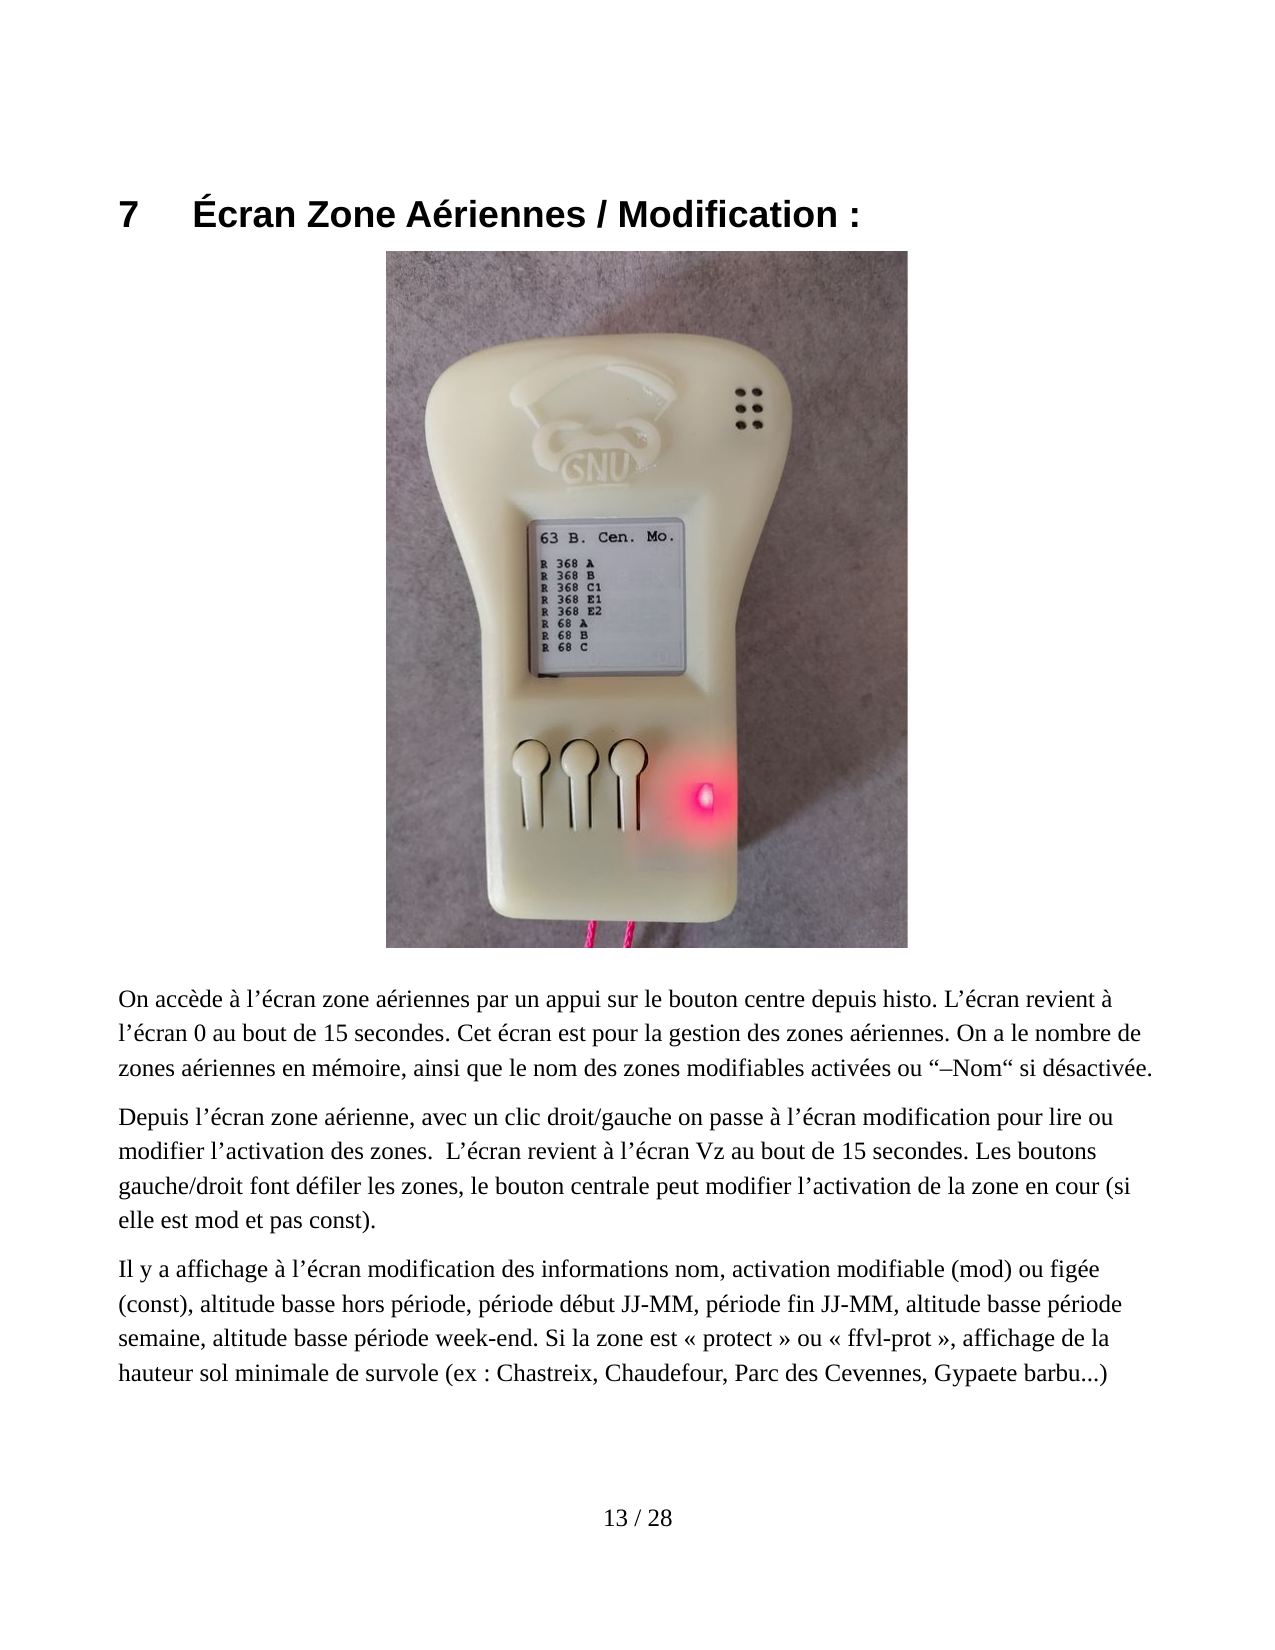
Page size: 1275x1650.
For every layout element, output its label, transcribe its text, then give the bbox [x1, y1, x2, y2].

text Depuis l’écran zone aérienne, avec un clic droit/gauche on passe à l’écran modification pour lire ou modifier l’activation des zones. L’écran revient à l’écran Vz au bout de 15 secondes. Les boutons gauche/droit font défiler les zones, le bouton centrale peut modifier l’activation de la zone en cour (si elle est mod et pas const). [118, 1102, 1157, 1234]
text On accède à l’écran zone aériennes par un appui sur le bouton centre depuis histo. L’écran revient à l’écran 0 au bout de 15 secondes. Cet écran est pour la gestion des zones aériennes. On a le nombre de zones aériennes en mémoire, ainsi que le nom des zones modifiables activées ou “–Nom“ si désactivée. [118, 984, 1157, 1081]
picture [386, 251, 908, 948]
text Il y a affichage à l’écran modification des informations nom, activation modifiable (mod) ou figée (const), altitude basse hors période, période début JJ-MM, période fin JJ-MM, altitude basse période semaine, altitude basse période week-end. Si la zone est « protect » ou « ffvl-prot », affichage de la hauteur sol minimale de survole (ex : Chastreix, Chaudefour, Parc des Cevennes, Gypaete barbu...) [118, 1254, 1157, 1386]
subtitle Écran Zone Aériennes / Modification : [118, 192, 1157, 235]
